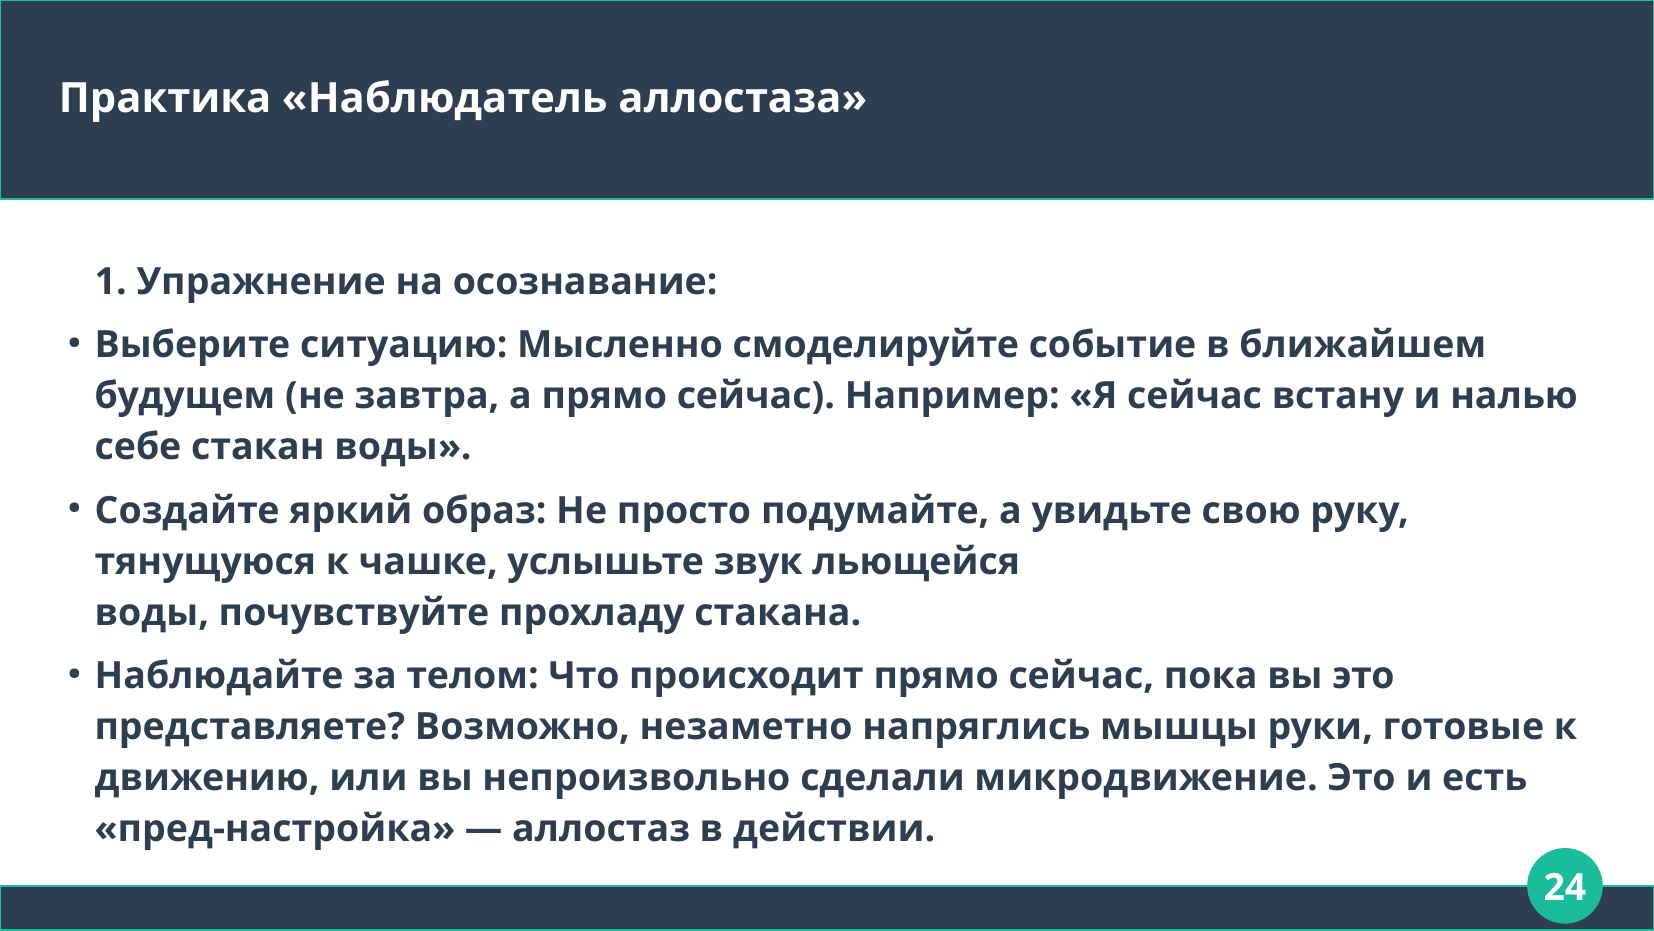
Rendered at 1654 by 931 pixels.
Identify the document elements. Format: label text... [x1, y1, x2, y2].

list 1. Упражнение на осознавание: Выберите ситуацию: Мысленно смоделируйте событие в ближайшем будущем (не завтра, а прямо сейчас). Например: «Я сейчас встану и налью себе стакан воды». Создайте яркий образ: Не просто подумайте, а увидьте свою руку, тянущуюся к чашке, услышьте звук льющейся воды, почувствуйте прохладу стакана. Наблюдайте за телом: Что происходит прямо сейчас, пока вы это представляете? Возможно, незаметно напряглись мышцы руки, готовые к движению, или вы непроизвольно сделали микродвижение. Это и есть «пред-настройка» — аллостаз в действии. [59, 243, 1595, 864]
title Практика «Наблюдатель аллостаза» [59, 37, 1595, 155]
